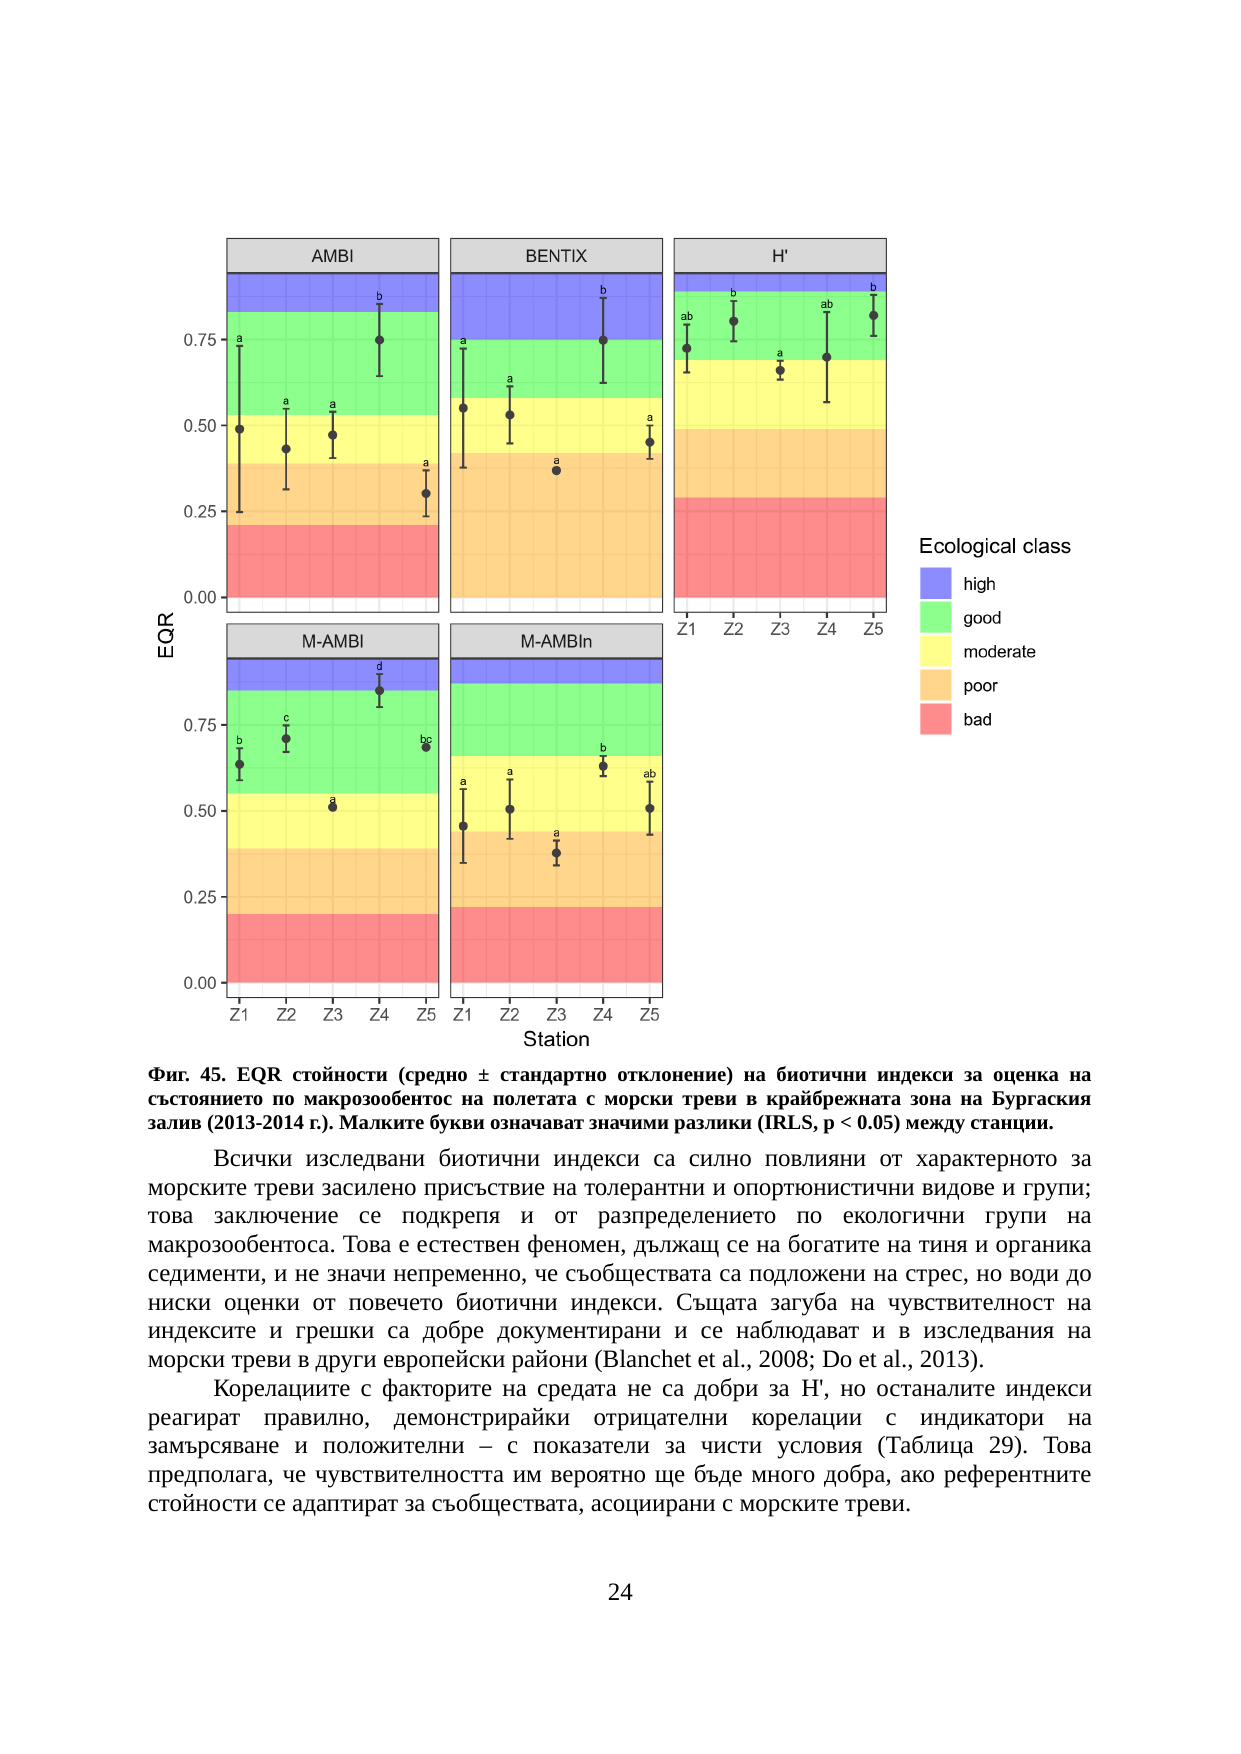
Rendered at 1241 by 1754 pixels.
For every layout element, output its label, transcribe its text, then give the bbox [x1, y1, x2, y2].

picture [147, 227, 1093, 1062]
text Корелациите с факторите на средата не са добри за H', но останалите индекси реагират правилно, демонстрирайки отрицателни корелации с индикатори на замърсяване и положителни – с показатели за чисти условия (Таблица 29). Това предполага, че чувствителността им вероятно ще бъде много добра, ако референтните стойности се адаптират за съобществата, асоциирани с морските треви. [148, 1373, 1093, 1517]
text Фиг. 45. EQR стойности (средно ± стандартно отклонение) на биотични индекси за оценка на състоянието по макрозообентос на полетата с морски треви в крайбрежната зона на Бургаския залив (2013-2014 г.). Малките букви означават значими разлики (IRLS, p < 0.05) между станции. [148, 1062, 1093, 1134]
text Всички изследвани биотични индекси са силно повлияни от характерното за морските треви засилено присъствие на толерантни и опортюнистични видове и групи; това заключение се подкрепя и от разпределението по екологични групи на макрозообентоса. Това е естествен феномен, дължащ се на богатите на тиня и органика седименти, и не значи непременно, че съобществата са подложени на стрес, но води до ниски оценки от повечето биотични индекси. Същата загуба на чувствителност на индексите и грешки са добре документирани и се наблюдават и в изследвания на морски треви в други европейски райони (Blanchet et al., 2008; Do et al., 2013). [148, 1143, 1093, 1373]
